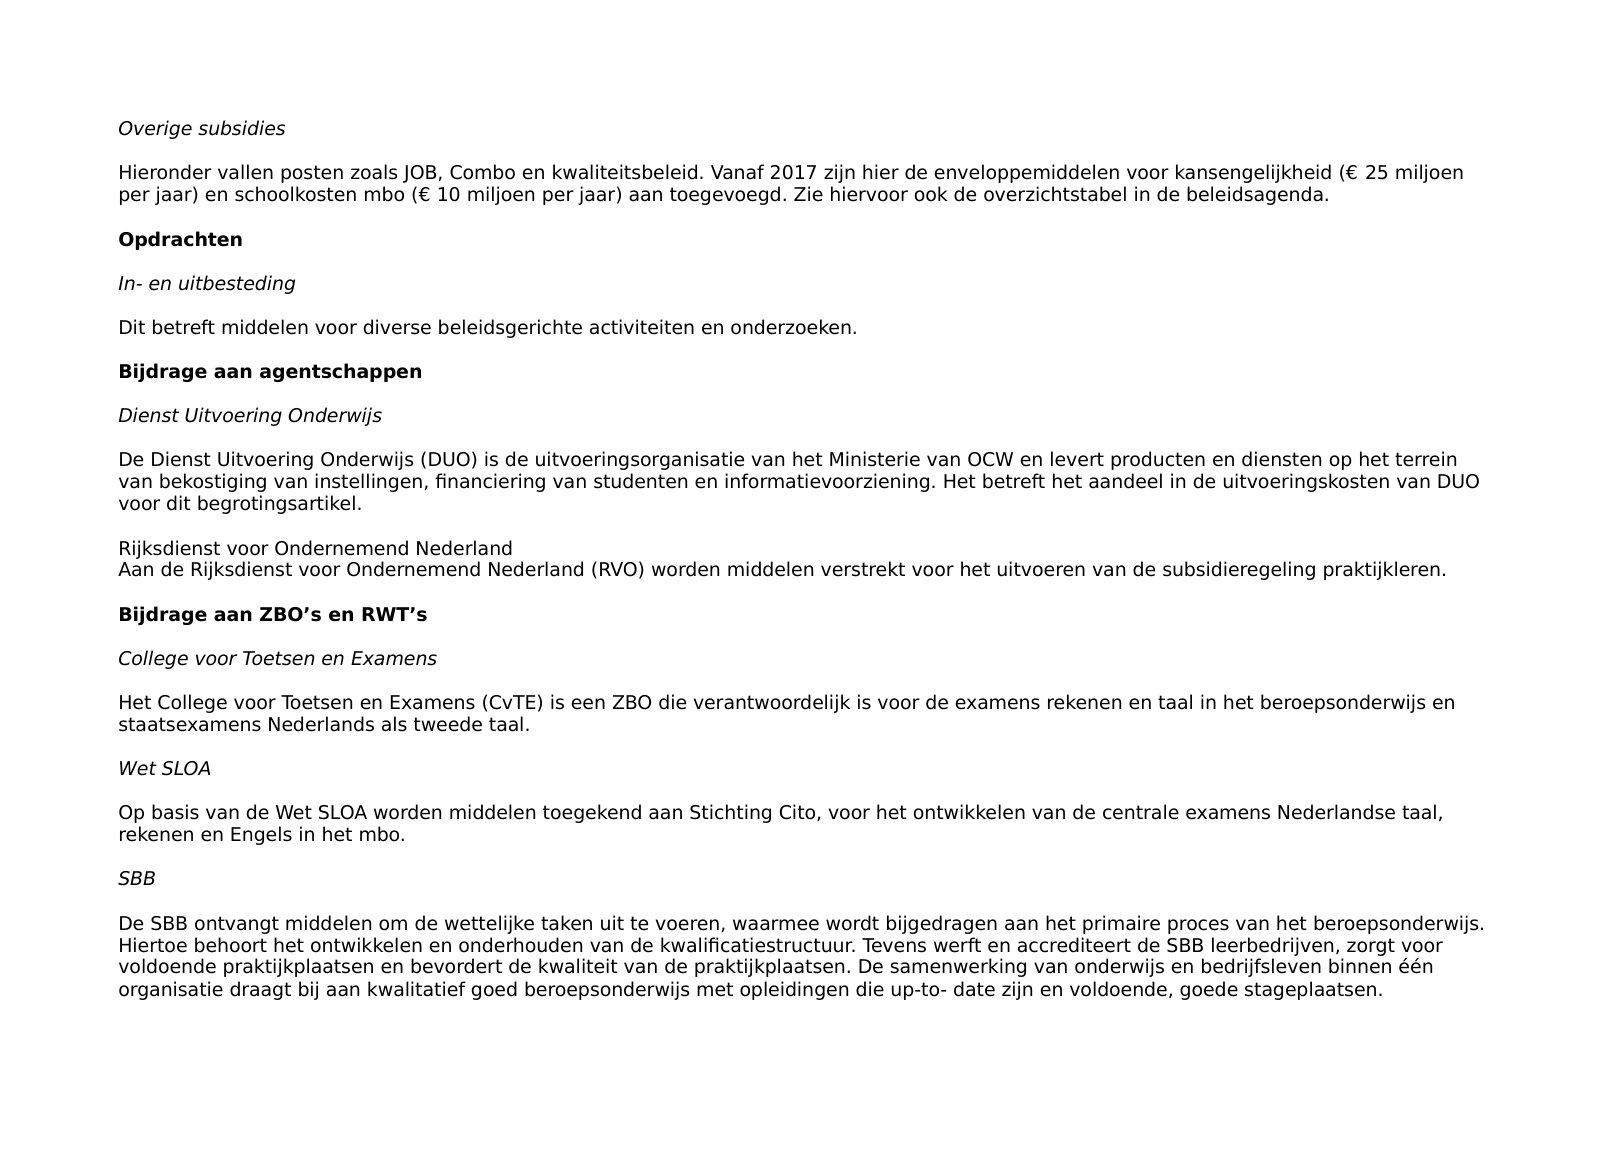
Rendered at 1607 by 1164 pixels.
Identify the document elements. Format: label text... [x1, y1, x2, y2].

text De Dienst Uitvoering Onderwijs (DUO) is de uitvoeringsorganisatie van het Ministerie van OCW en levert producten en diensten op het terrein van bekostiging van instellingen, financiering van studenten en informatievoorziening. Het betreft het aandeel in de uitvoeringskosten van DUO voor dit begrotingsartikel. [118, 449, 1488, 515]
subtitle SBB [118, 868, 1488, 890]
subtitle Overige subsidies [118, 118, 1488, 140]
text Dit betreft middelen voor diverse beleidsgerichte activiteiten en onderzoeken. [118, 317, 1488, 339]
text Rijksdienst voor Ondernemend Nederland [118, 537, 1488, 559]
subtitle College voor Toetsen en Examens [118, 648, 1488, 670]
text De SBB ontvangt middelen om de wettelijke taken uit te voeren, waarmee wordt bijgedragen aan het primaire proces van het beroepsonderwijs. Hiertoe behoort het ontwikkelen en onderhouden van de kwalificatiestructuur. Tevens werft en accrediteert de SBB leerbedrijven, zorgt voor voldoende praktijkplaatsen en bevordert de kwaliteit van de praktijkplaatsen. De samenwerking van onderwijs en bedrijfsleven binnen één organisatie draagt bij aan kwalitatief goed beroepsonderwijs met opleidingen die up-to- date zijn en voldoende, goede stageplaatsen. [118, 912, 1488, 1000]
subtitle Bijdrage aan agentschappen [118, 361, 1488, 383]
subtitle Opdrachten [118, 228, 1488, 250]
subtitle Wet SLOA [118, 758, 1488, 780]
text Aan de Rijksdienst voor Ondernemend Nederland (RVO) worden middelen verstrekt voor het uitvoeren van de subsidieregeling praktijkleren. [118, 559, 1488, 581]
subtitle Bijdrage aan ZBO’s en RWT’s [118, 603, 1488, 626]
subtitle In- en uitbesteding [118, 273, 1488, 294]
text Hieronder vallen posten zoals JOB, Combo en kwaliteitsbeleid. Vanaf 2017 zijn hier de enveloppemiddelen voor kansengelijkheid (€ 25 miljoen per jaar) en schoolkosten mbo (€ 10 miljoen per jaar) aan toegevoegd. Zie hiervoor ook de overzichtstabel in de beleidsagenda. [118, 162, 1488, 206]
text Op basis van de Wet SLOA worden middelen toegekend aan Stichting Cito, voor het ontwikkelen van de centrale examens Nederlandse taal, rekenen en Engels in het mbo. [118, 802, 1488, 846]
text Het College voor Toetsen en Examens (CvTE) is een ZBO die verantwoordelijk is voor de examens rekenen en taal in het beroepsonderwijs en staatsexamens Nederlands als tweede taal. [118, 692, 1488, 736]
subtitle Dienst Uitvoering Onderwijs [118, 405, 1488, 427]
